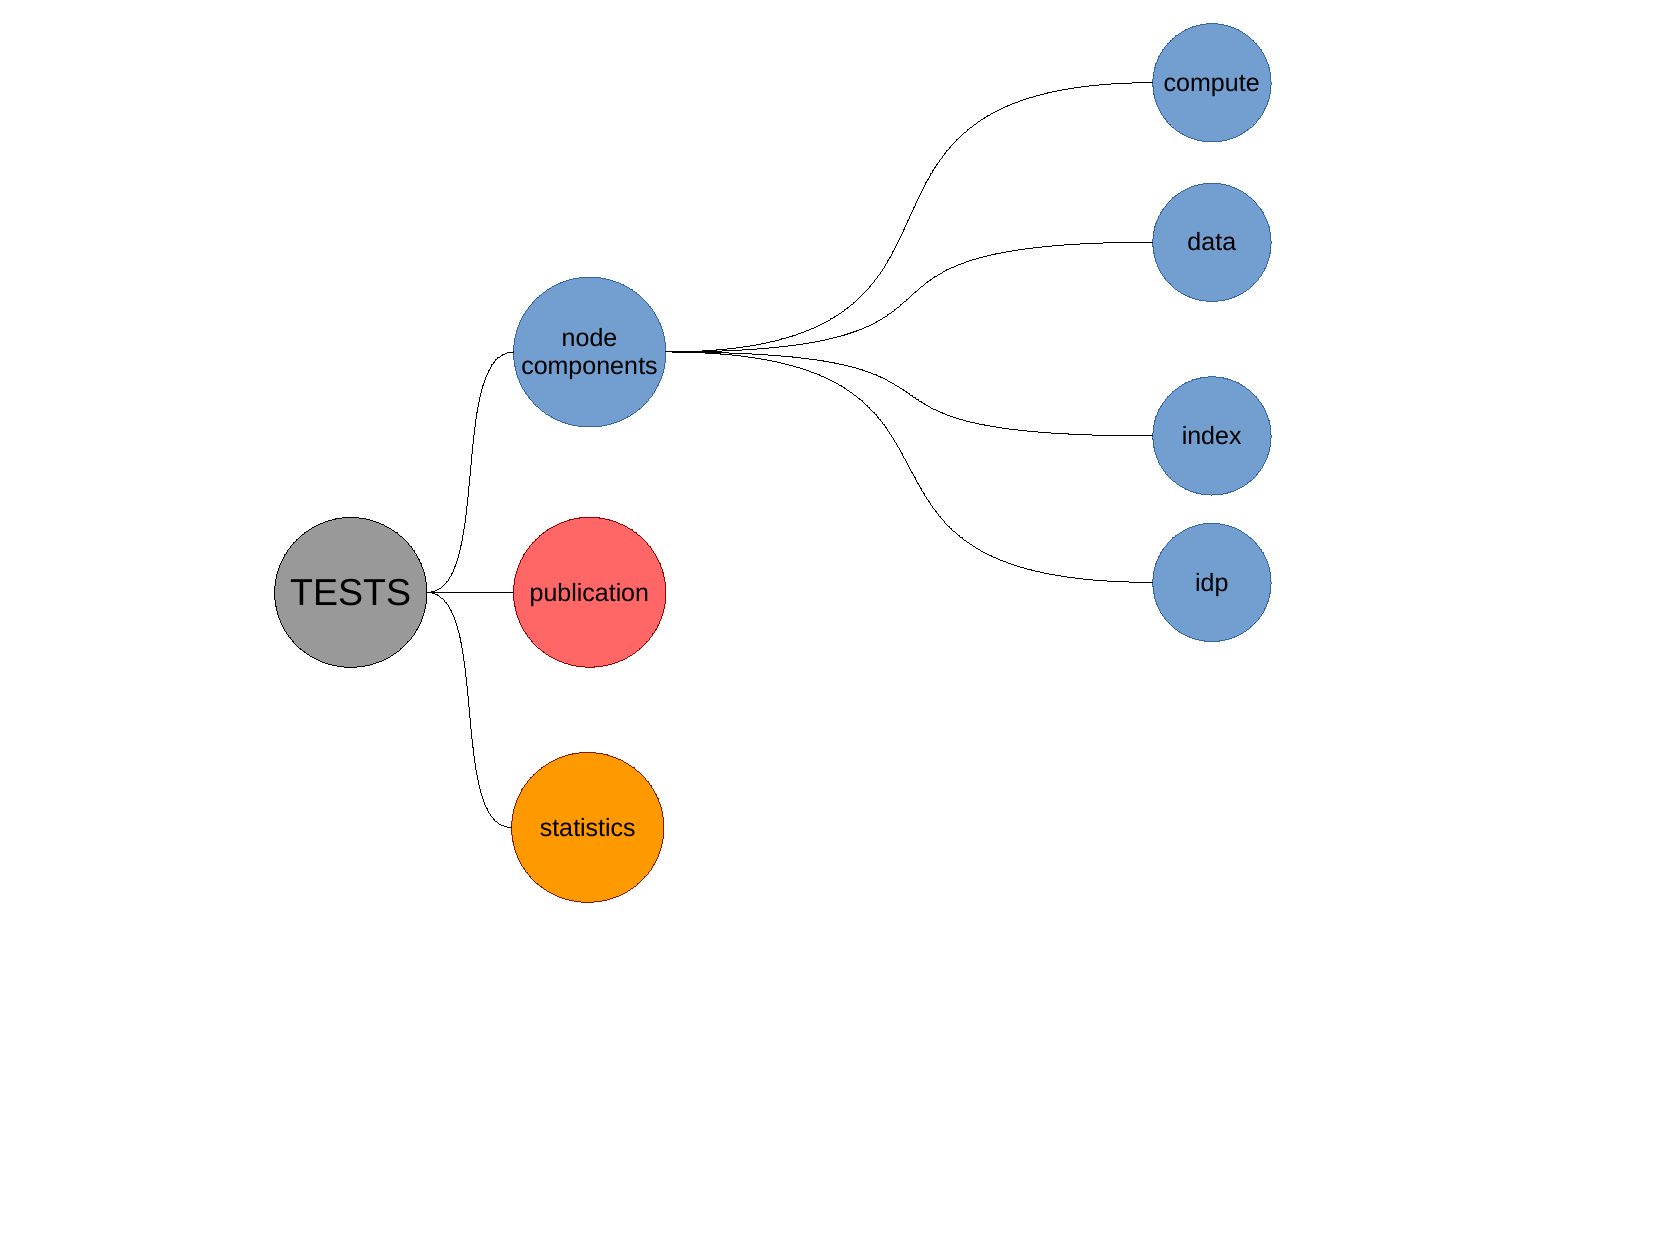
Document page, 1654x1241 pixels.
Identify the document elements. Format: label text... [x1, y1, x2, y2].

text_box compute [1152, 23, 1272, 142]
text_box index [1152, 376, 1272, 496]
text_box TESTS [274, 517, 427, 668]
text_box idp [1152, 523, 1272, 642]
text_box node components [513, 277, 666, 427]
text_box statistics [511, 752, 664, 903]
text_box data [1152, 183, 1272, 302]
text_box publication [513, 517, 666, 668]
